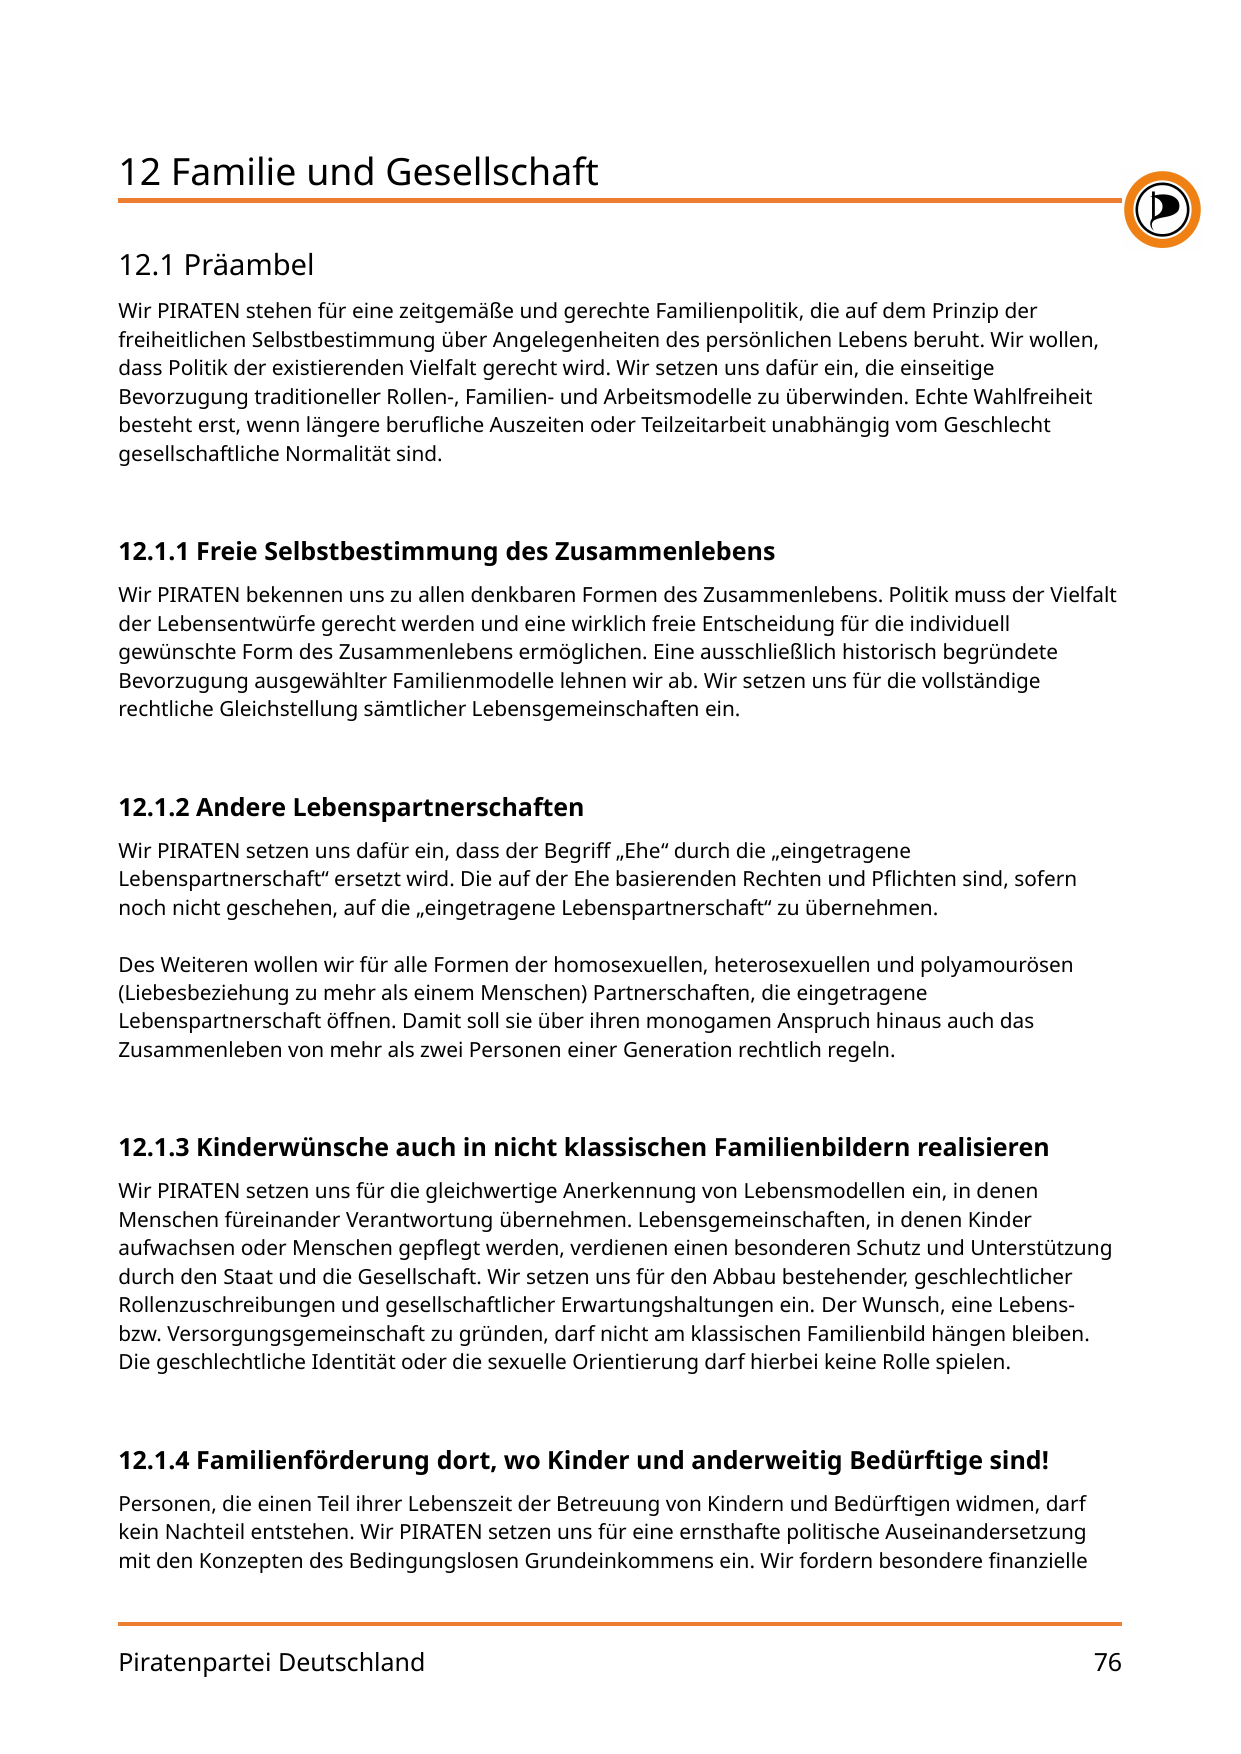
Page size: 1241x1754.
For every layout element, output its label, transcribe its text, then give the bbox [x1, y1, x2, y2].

subtitle 12.1.2 Andere Lebenspartnerschaften [118, 789, 1122, 823]
subtitle 12.1.3 Kinderwünsche auch in nicht klassischen Familienbildern realisieren [118, 1130, 1122, 1164]
text Wir PIRATEN setzen uns dafür ein, dass der Begriff „Ehe“ durch die „eingetragene Lebenspartnerschaft“ ersetzt wird. Die auf der Ehe basierenden Rechten und Pflichten sind, sofern noch nicht geschehen, auf die „eingetragene Lebenspartnerschaft“ zu übernehmen. [118, 836, 1122, 921]
text Wir PIRATEN bekennen uns zu allen denkbaren Formen des Zusammenlebens. Politik muss der Vielfalt der Lebensentwürfe gerecht werden und eine wirklich freie Entscheidung für die individuell gewünschte Form des Zusammenlebens ermöglichen. Eine ausschließlich historisch begründete Bevorzugung ausgewählter Familienmodelle lehnen wir ab. Wir setzen uns für die vollständige rechtliche Gleichstellung sämtlicher Lebensgemeinschaften ein. [118, 581, 1122, 723]
text Personen, die einen Teil ihrer Lebenszeit der Betreuung von Kindern und Bedürftigen widmen, darf kein Nachteil entstehen. Wir PIRATEN setzen uns für eine ernsthafte politische Auseinandersetzung mit den Konzepten des Bedingungslosen Grundeinkommens ein. Wir fordern besondere finanzielle [118, 1489, 1122, 1574]
subtitle 12 Familie und Gesellschaft [118, 145, 1122, 198]
subtitle 12.1.4 Familienförderung dort, wo Kinder und anderweitig Bedürftige sind! [118, 1442, 1122, 1476]
subtitle 12.1.1 Freie Selbstbestimmung des Zusammenlebens [118, 534, 1122, 568]
text Wir PIRATEN stehen für eine zeitgemäße und gerechte Familienpolitik, die auf dem Prinzip der freiheitlichen Selbstbestimmung über Angelegenheiten des persönlichen Lebens beruht. Wir wollen, dass Politik der existierenden Vielfalt gerecht wird. Wir setzen uns dafür ein, die einseitige Bevorzugung traditioneller Rollen-, Familien- und Arbeitsmodelle zu überwinden. Echte Wahlfreiheit besteht erst, wenn längere berufliche Auszeiten oder Teilzeitarbeit unabhängig vom Geschlecht gesellschaftliche Normalität sind. [118, 297, 1122, 467]
text Des Weiteren wollen wir für alle Formen der homosexuellen, heterosexuellen und polyamourösen (Liebesbeziehung zu mehr als einem Menschen) Partnerschaften, die eingetragene Lebenspartnerschaft öffnen. Damit soll sie über ihren monogamen Anspruch hinaus auch das Zusammenleben von mehr als zwei Personen einer Generation rechtlich regeln. [118, 950, 1122, 1063]
text Wir PIRATEN setzen uns für die gleichwertige Anerkennung von Lebensmodellen ein, in denen Menschen füreinander Verantwortung übernehmen. Lebensgemeinschaften, in denen Kinder aufwachsen oder Menschen gepflegt werden, verdienen einen besonderen Schutz und Unterstützung durch den Staat und die Gesellschaft. Wir setzen uns für den Abbau bestehender, geschlechtlicher Rollenzuschreibungen und gesellschaftlicher Erwartungshaltungen ein. Der Wunsch, eine Lebens- bzw. Versorgungsgemeinschaft zu gründen, darf nicht am klassischen Familienbild hängen bleiben. Die geschlechtliche Identität oder die sexuelle Orientierung darf hierbei keine Rolle spielen. [118, 1177, 1122, 1376]
subtitle 12.1 Präambel [118, 244, 1122, 284]
